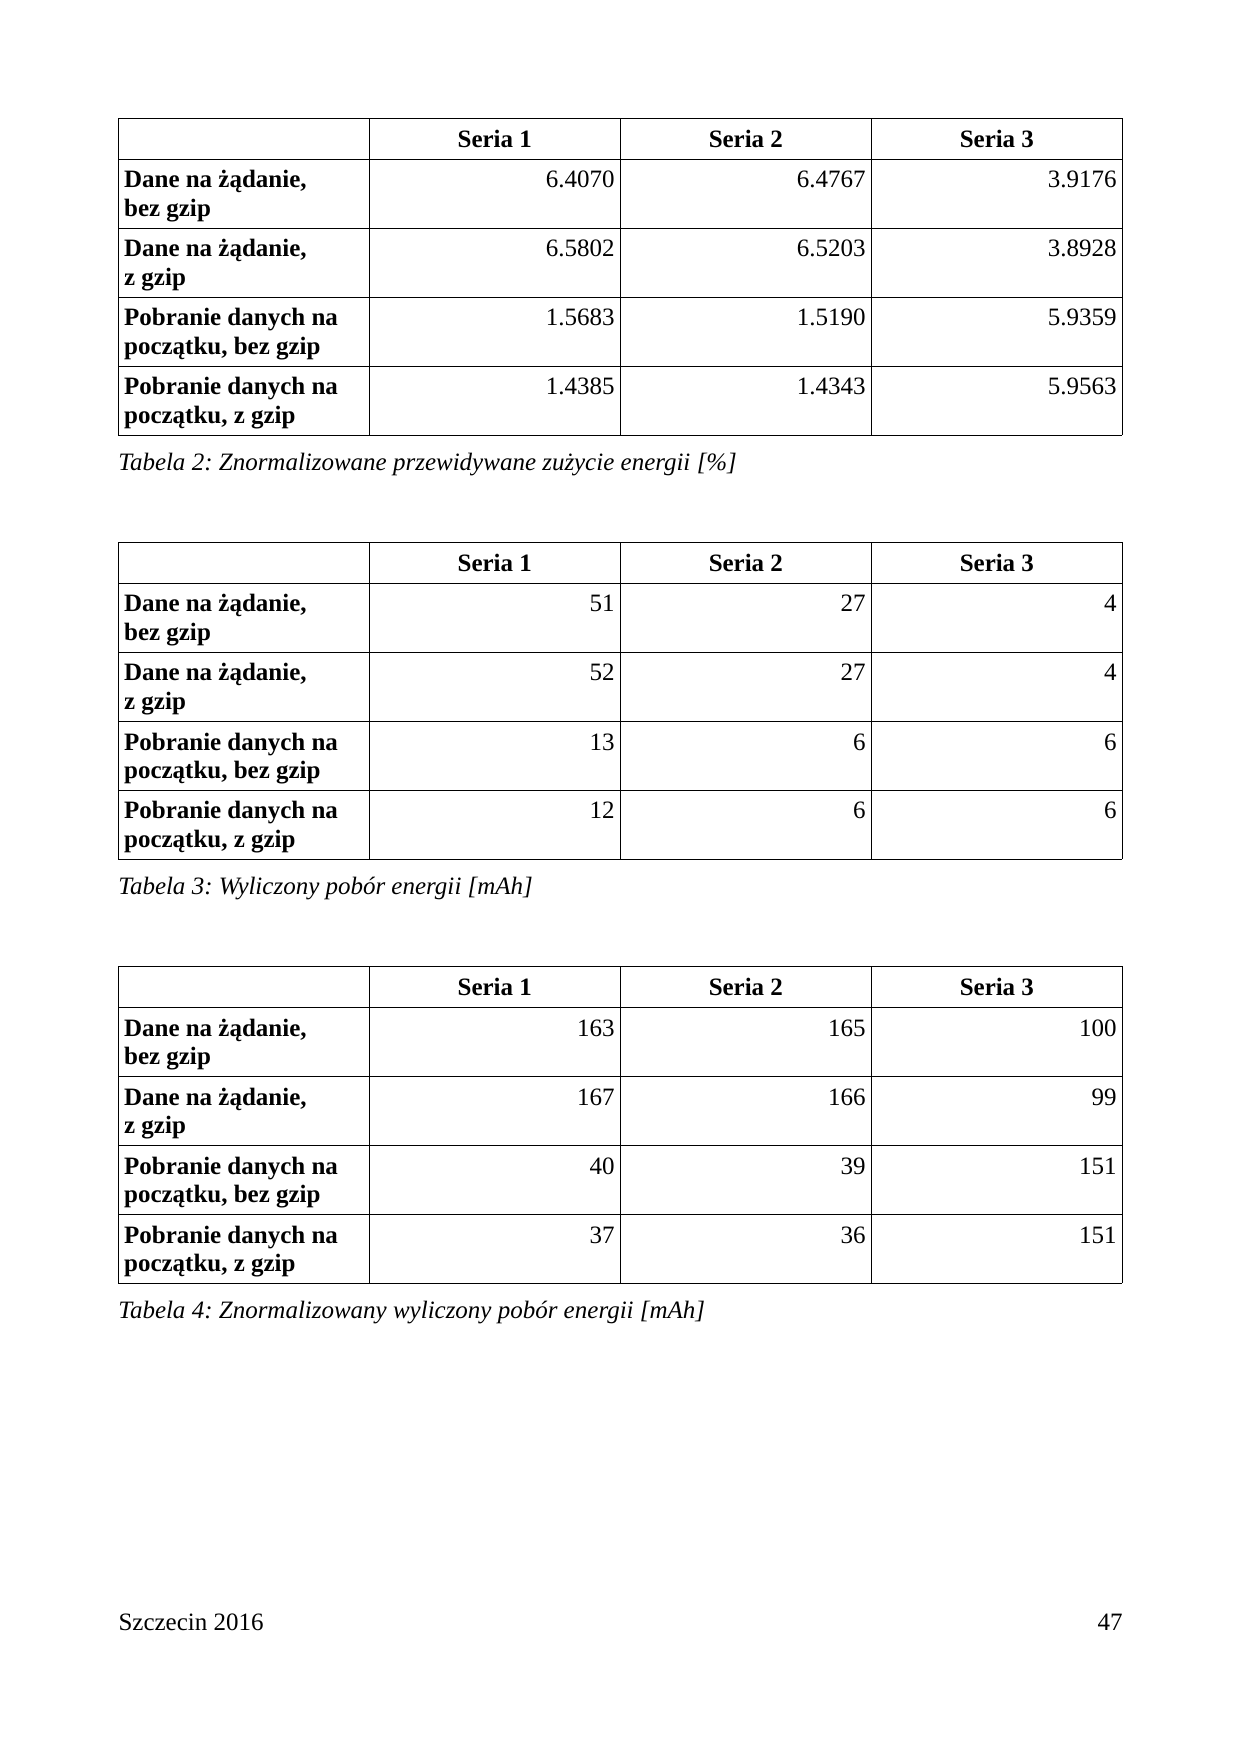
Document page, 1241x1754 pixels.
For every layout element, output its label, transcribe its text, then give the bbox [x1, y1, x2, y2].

table_cell 3.9176 [872, 160, 1122, 227]
table_header [119, 967, 369, 1007]
table_header Seria 1 [370, 119, 620, 158]
table_header Seria 2 [621, 967, 871, 1007]
table_header Seria 3 [872, 967, 1122, 1007]
table_cell 166 [621, 1077, 871, 1145]
text Tabela 4: Znormalizowany wyliczony pobór energii [mAh] [118, 1296, 1122, 1324]
table_cell Pobranie danych na początku, z gzip [119, 791, 369, 859]
table_cell 27 [621, 653, 871, 721]
table_cell 5.9359 [872, 298, 1122, 366]
table_cell 151 [872, 1215, 1122, 1283]
table_cell 1.4385 [370, 367, 620, 435]
table_cell 1.4343 [621, 367, 871, 435]
table_cell Pobranie danych na początku, z gzip [119, 367, 369, 435]
table_cell 51 [370, 584, 620, 652]
table_cell Dane na żądanie, z gzip [119, 653, 369, 721]
table_header Seria 2 [621, 543, 871, 583]
table_cell 4 [872, 584, 1122, 652]
table_cell 37 [370, 1215, 620, 1283]
table_cell Pobranie danych na początku, bez gzip [119, 298, 369, 366]
table_cell Pobranie danych na początku, bez gzip [119, 722, 369, 790]
table_cell Dane na żądanie, bez gzip [119, 160, 369, 227]
table_cell 36 [621, 1215, 871, 1283]
text Tabela 3: Wyliczony pobór energii [mAh] [118, 871, 1122, 900]
table_cell 6.4070 [370, 160, 620, 227]
table_header [119, 119, 369, 158]
table_cell Dane na żądanie, bez gzip [119, 1008, 369, 1076]
table_cell 6.4767 [621, 160, 871, 227]
table_cell 99 [872, 1077, 1122, 1145]
table_cell 163 [370, 1008, 620, 1076]
table_cell 52 [370, 653, 620, 721]
table_header [119, 543, 369, 583]
table_cell 6 [872, 722, 1122, 790]
table_cell 6 [872, 791, 1122, 859]
table_header Seria 2 [621, 119, 871, 158]
table_cell 39 [621, 1146, 871, 1214]
table_header Seria 3 [872, 543, 1122, 583]
table_cell 27 [621, 584, 871, 652]
table_cell 6 [621, 791, 871, 859]
table_cell 151 [872, 1146, 1122, 1214]
table_cell 1.5190 [621, 298, 871, 366]
table_cell Dane na żądanie, z gzip [119, 229, 369, 297]
table_cell Pobranie danych na początku, bez gzip [119, 1146, 369, 1214]
table_cell 5.9563 [872, 367, 1122, 435]
table_header Seria 3 [872, 119, 1122, 158]
table_cell 3.8928 [872, 229, 1122, 297]
table_cell 1.5683 [370, 298, 620, 366]
table_cell 40 [370, 1146, 620, 1214]
table_cell Pobranie danych na początku, z gzip [119, 1215, 369, 1283]
table_cell 6 [621, 722, 871, 790]
table_header Seria 1 [370, 967, 620, 1007]
text Tabela 2: Znormalizowane przewidywane zużycie energii [%] [118, 447, 1122, 476]
table_cell 4 [872, 653, 1122, 721]
table_cell 167 [370, 1077, 620, 1145]
table_cell 100 [872, 1008, 1122, 1076]
table_cell 13 [370, 722, 620, 790]
table_header Seria 1 [370, 543, 620, 583]
table_cell 165 [621, 1008, 871, 1076]
table_cell 6.5802 [370, 229, 620, 297]
table_cell Dane na żądanie, z gzip [119, 1077, 369, 1145]
table_cell 12 [370, 791, 620, 859]
table_cell Dane na żądanie, bez gzip [119, 584, 369, 652]
table_cell 6.5203 [621, 229, 871, 297]
